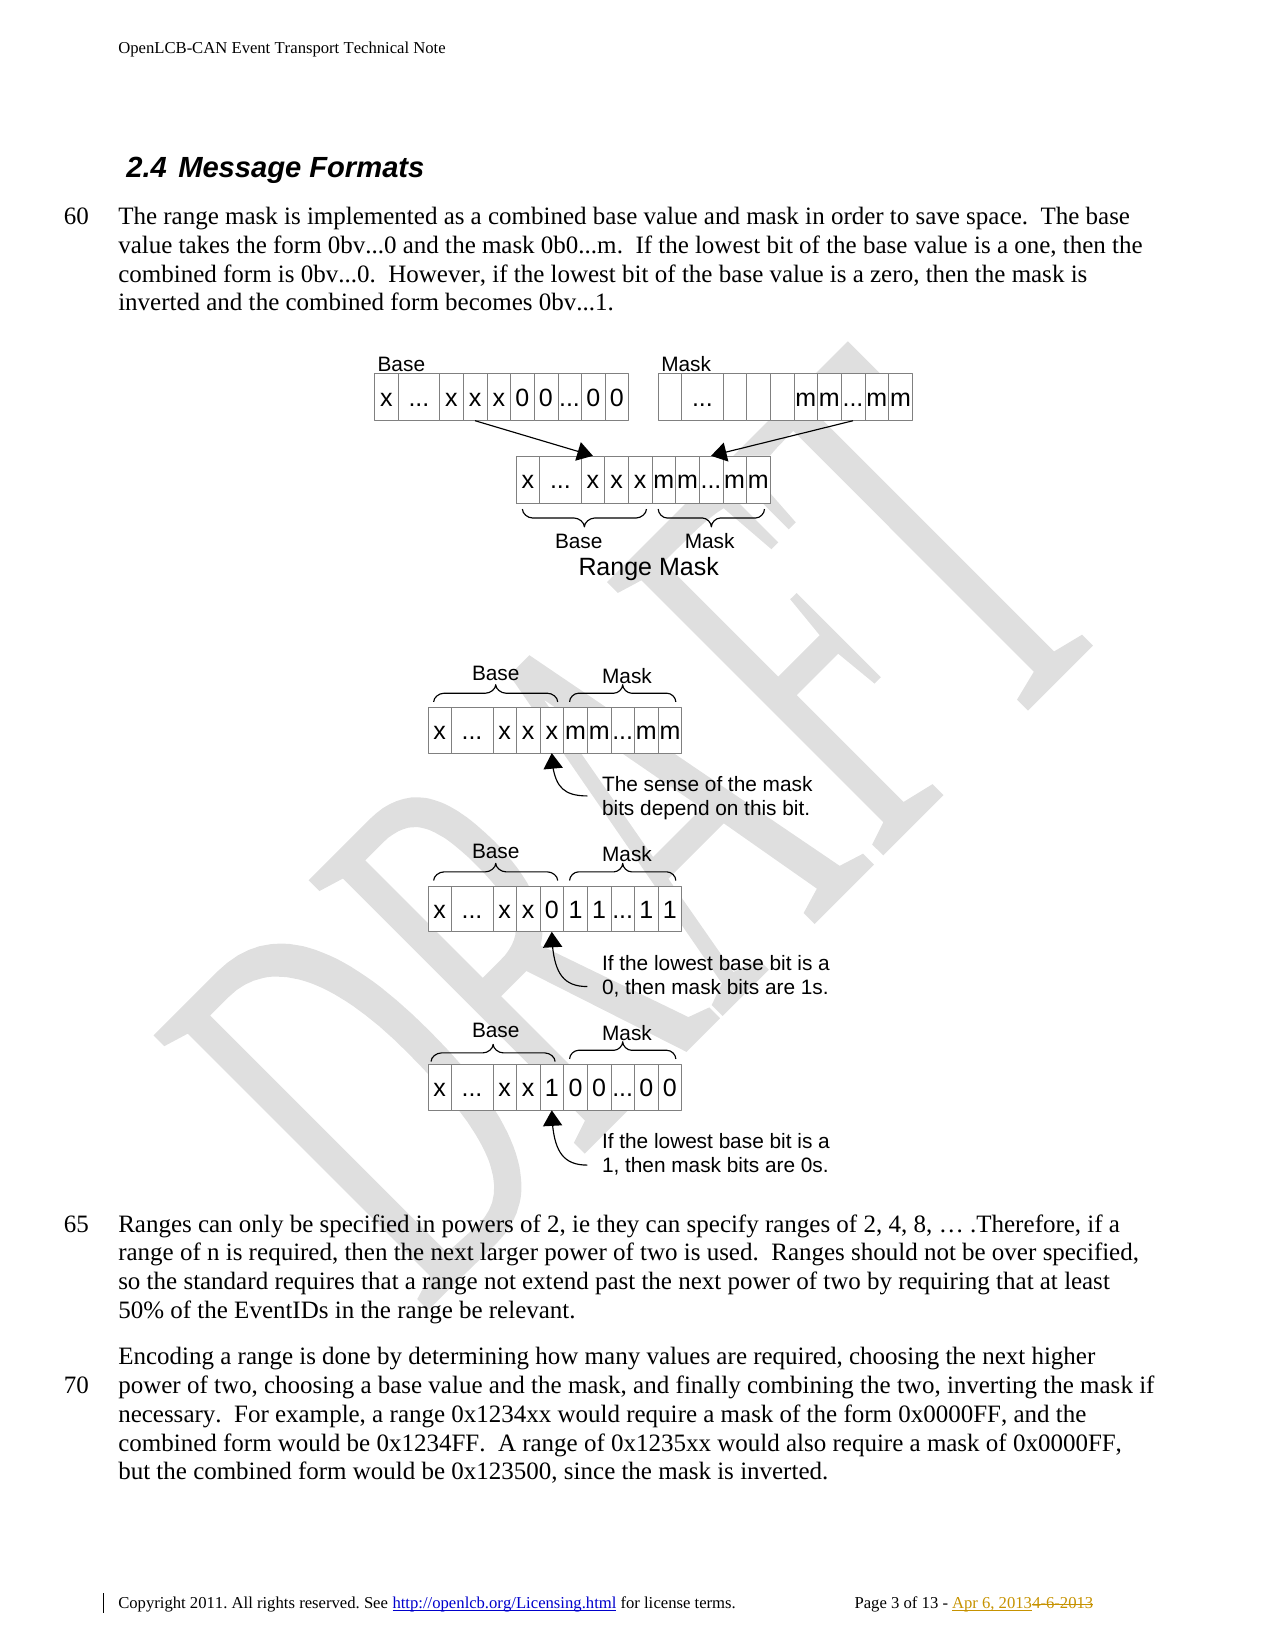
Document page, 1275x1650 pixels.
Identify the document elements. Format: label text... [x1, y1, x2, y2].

text Encoding a range is done by determining how many values are required, choosing the next higher power of two, choosing a base value and the mask, and finally combining the two, inverting the mask if necessary. For example, a range 0x1234xx would require a mask of the form 0x0000FF, and the combined form would be 0x1234FF. A range of 0x1235xx would also require a mask of 0x0000FF, but the combined form would be 0x123500, since the mask is inverted. [118, 1341, 1157, 1485]
text Ranges can only be specified in powers of 2, ie they can specify ranges of 2, 4, 8, … .Therefore, if a range of n is required, then the next larger power of two is used. Ranges should not be over specified, so the standard requires that a range not extend past the next power of two by requiring that at least 50% of the EventIDs in the range be relevant. [118, 635, 1157, 1324]
text The range mask is implemented as a combined base value and mask in order to save space. The base value takes the form 0bv...0 and the mask 0b0...m. If the lowest bit of the base value is a one, then the combined form is 0bv...0. However, if the lowest bit of the base value is a zero, then the mask is inverted and the combined form becomes 0bv...1. [118, 201, 1157, 316]
subtitle Message Formats [118, 150, 1157, 183]
